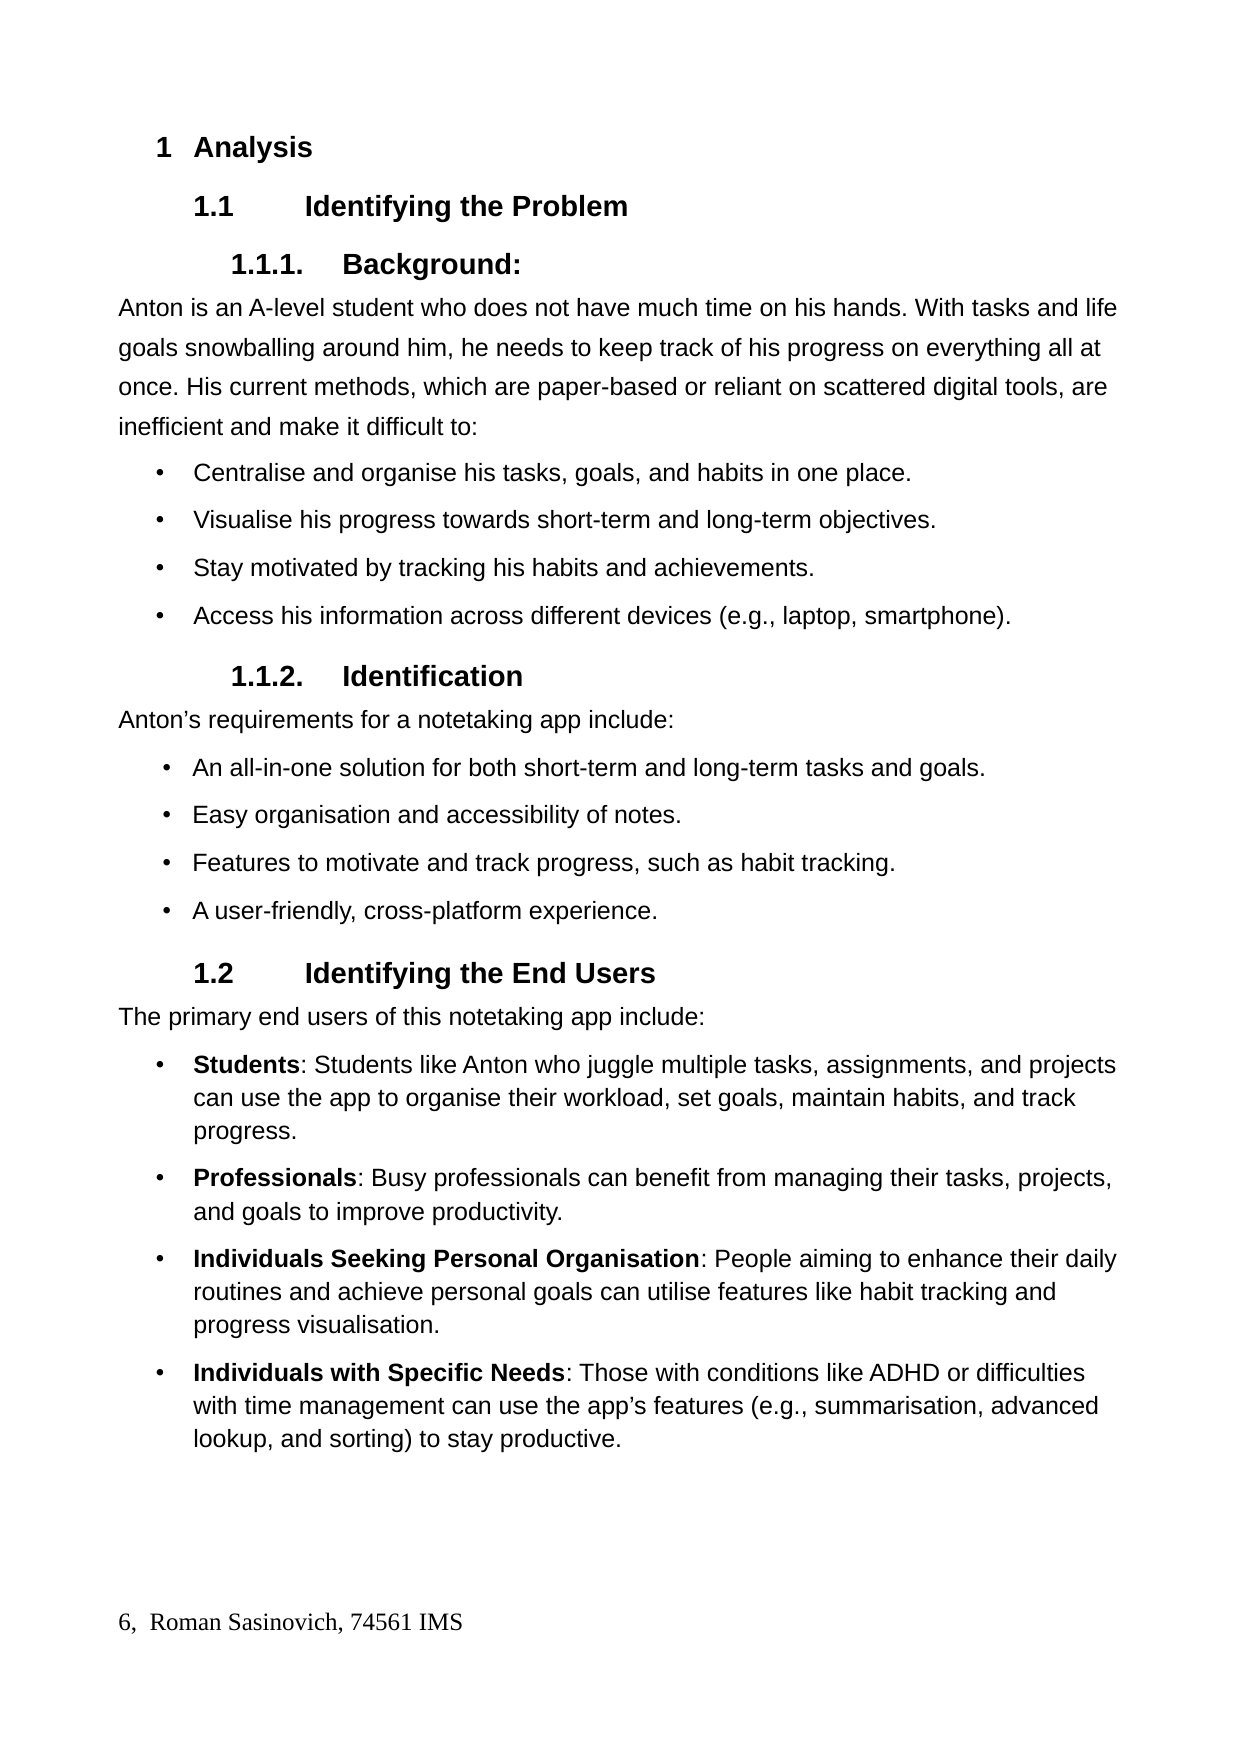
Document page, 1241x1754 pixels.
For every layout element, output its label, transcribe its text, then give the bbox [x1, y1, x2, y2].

list Stay motivated by tracking his habits and achievements. [156, 553, 1122, 582]
list Individuals Seeking Personal Organisation: People aiming to enhance their daily routines and achieve personal goals can utilise features like habit tracking and progress visualisation. [156, 1244, 1122, 1339]
list Individuals with Specific Needs: Those with conditions like ADHD or difficulties with time management can use the app’s features (e.g., summarisation, advanced lookup, and sorting) to stay productive. [156, 1358, 1122, 1453]
list Anton is an A-level student who does not have much time on his hands. With tasks and life goals snowballing around him, he needs to keep track of his progress on everything all at once. His current methods, which are paper-based or reliant on scattered digital tools, are inefficient and make it difficult to: [118, 293, 1122, 441]
list Professionals: Busy professionals can benefit from managing their tasks, projects, and goals to improve productivity. [156, 1163, 1122, 1225]
text The primary end users of this notetaking app include: [118, 1002, 1122, 1031]
list Features to motivate and track progress, such as habit tracking. [162, 848, 1122, 877]
subtitle Identifying the End Users [193, 956, 1122, 989]
subtitle Identification [231, 659, 1122, 693]
subtitle Identifying the Problem [193, 189, 1122, 222]
list Access his information across different devices (e.g., laptop, smartphone). [156, 601, 1122, 630]
list A user-friendly, cross-platform experience. [162, 896, 1122, 925]
list An all-in-one solution for both short-term and long-term tasks and goals. [162, 753, 1122, 782]
list Easy organisation and accessibility of notes. [162, 801, 1122, 829]
subtitle Background: [231, 247, 1122, 281]
list Visualise his progress towards short-term and long-term objectives. [156, 505, 1122, 534]
list Students: Students like Anton who juggle multiple tasks, assignments, and projects can use the app to organise their workload, set goals, maintain habits, and track progress. [156, 1049, 1122, 1144]
list Centralise and organise his tasks, goals, and habits in one place. [156, 458, 1122, 487]
text Anton’s requirements for a notetaking app include: [118, 705, 1122, 734]
subtitle Analysis [156, 131, 1122, 164]
